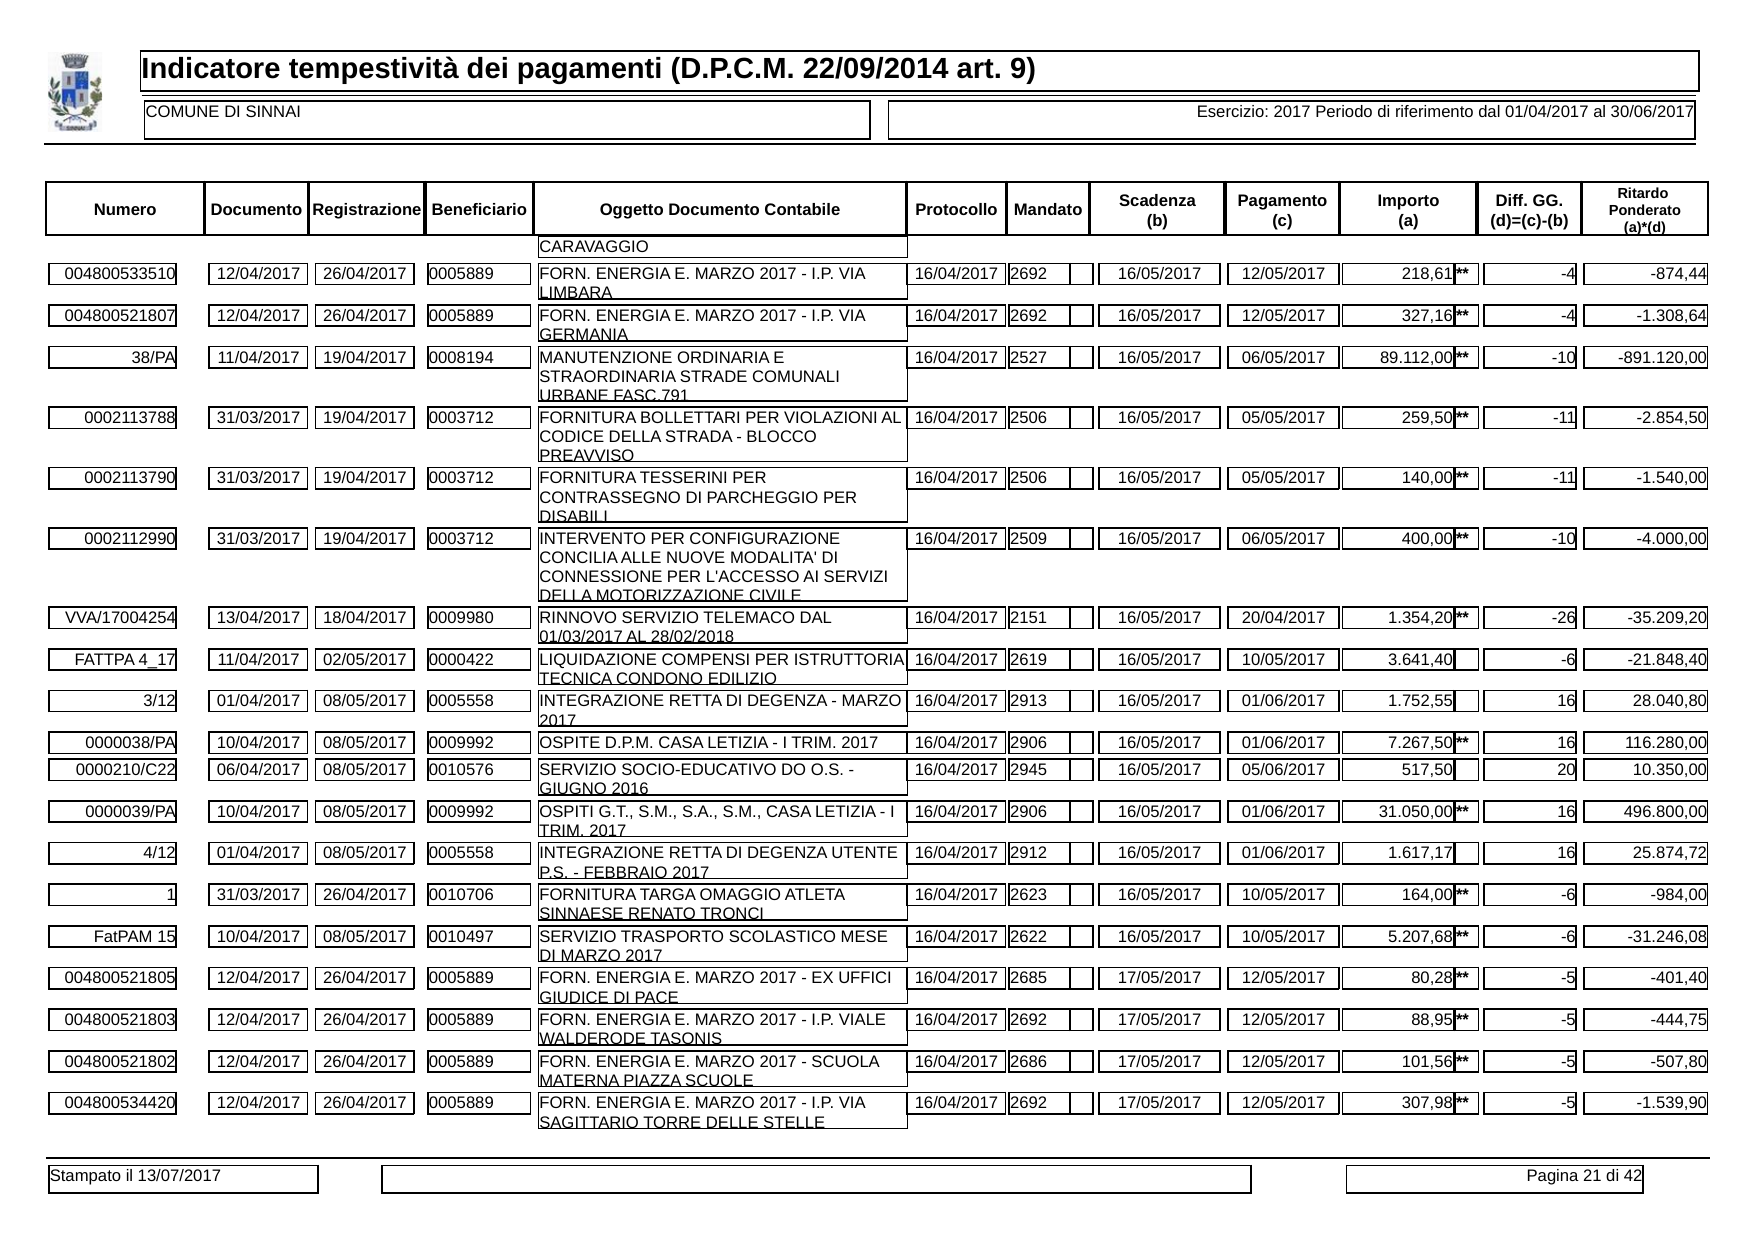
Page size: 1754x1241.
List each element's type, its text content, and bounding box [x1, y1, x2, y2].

text 3/12 [50, 691, 175, 710]
text 2692 [1010, 306, 1069, 325]
text 2912 [1010, 843, 1069, 862]
text -35.209,20 [1585, 608, 1707, 627]
text ** [1456, 968, 1478, 987]
text 17/05/2017 [1100, 1010, 1219, 1029]
text 18/04/2017 [316, 608, 413, 627]
text SERVIZIO TRASPORTO SCOLASTICO MESE DI MARZO 2017 [539, 927, 907, 961]
text -5 [1485, 1052, 1575, 1071]
text 2692 [1010, 1010, 1069, 1029]
text MANUTENZIONE ORDINARIA E STRAORDINARIA STRADE COMUNALI URBANE FASC.791 [539, 347, 907, 400]
text 16/04/2017 [908, 650, 1005, 669]
text 5.207,68 [1343, 927, 1453, 946]
text VVA/17004254 [50, 608, 175, 627]
text 0005889 [429, 1010, 530, 1029]
text 140,00 [1343, 468, 1453, 487]
text 16/05/2017 [1100, 802, 1219, 821]
text 0005889 [429, 306, 530, 325]
text 16/05/2017 [1100, 691, 1219, 710]
text 12/04/2017 [210, 968, 307, 987]
text 31/03/2017 [210, 529, 307, 548]
text 16/05/2017 [1100, 529, 1219, 548]
text 2506 [1010, 468, 1069, 487]
text 2906 [1010, 733, 1069, 752]
text ** [1456, 529, 1478, 548]
text -11 [1485, 468, 1575, 487]
text 3.641,40 [1343, 650, 1453, 669]
text 01/04/2017 [210, 843, 307, 862]
text ** [1456, 468, 1478, 487]
text 16/04/2017 [908, 306, 1005, 325]
text 16/05/2017 [1100, 264, 1219, 283]
text 12/05/2017 [1229, 1052, 1338, 1071]
text -5 [1485, 968, 1575, 987]
text 16/04/2017 [908, 264, 1005, 283]
text 16/04/2017 [908, 760, 1005, 779]
text 12/05/2017 [1229, 968, 1338, 987]
text SERVIZIO SOCIO-EDUCATIVO DO O.S. - GIUGNO 2016 [539, 760, 907, 794]
text 16/04/2017 [908, 885, 1005, 904]
text 17/05/2017 [1100, 968, 1219, 987]
text 004800533510 [50, 264, 175, 283]
text 16/04/2017 [908, 733, 1005, 752]
text 31/03/2017 [210, 468, 307, 487]
text Indicatore tempestività dei pagamenti (D.P.C.M. 22/09/2014 art. 9) [141, 52, 1698, 85]
text FORNITURA BOLLETTARI PER VIOLAZIONI AL CODICE DELLA STRADA - BLOCCO PREAVVISO [539, 408, 907, 461]
text 16/05/2017 [1100, 408, 1219, 427]
text 2151 [1010, 608, 1069, 627]
text 307,98 [1343, 1093, 1453, 1112]
text Oggetto Documento Contabile [535, 199, 905, 219]
text 16/05/2017 [1100, 760, 1219, 779]
text 31/03/2017 [210, 408, 307, 427]
text FORN. ENERGIA E. MARZO 2017 - I.P. VIALE WALDERODE TASONIS [539, 1010, 907, 1044]
text 2685 [1010, 968, 1069, 987]
text 0009992 [429, 802, 530, 821]
text 12/04/2017 [210, 1093, 307, 1112]
text Pagina 21 di 42 [1347, 1166, 1642, 1185]
text 0000422 [429, 650, 530, 669]
text 12/05/2017 [1229, 264, 1338, 283]
text OSPITI G.T., S.M., S.A., S.M., CASA LETIZIA - I TRIM. 2017 [539, 802, 907, 836]
text 004800534420 [50, 1093, 175, 1112]
text -5 [1485, 1010, 1575, 1029]
text ** [1456, 1052, 1478, 1071]
text ** [1456, 347, 1478, 367]
text 0005558 [429, 691, 530, 710]
text 01/06/2017 [1229, 802, 1338, 821]
text 0010576 [429, 760, 530, 779]
text 16/04/2017 [908, 468, 1005, 487]
text 26/04/2017 [316, 885, 413, 904]
text Stampato il 13/07/2017 [50, 1166, 317, 1185]
text 2913 [1010, 691, 1069, 710]
text 2619 [1010, 650, 1069, 669]
text 38/PA [50, 347, 175, 367]
text 7.267,50 [1343, 733, 1453, 752]
text 31.050,00 [1343, 802, 1453, 821]
text 101,56 [1343, 1052, 1453, 1071]
text 16/05/2017 [1100, 885, 1219, 904]
text -2.854,50 [1585, 408, 1707, 427]
text FORN. ENERGIA E. MARZO 2017 - I.P. VIA GERMANIA [539, 306, 907, 340]
text 12/05/2017 [1229, 1093, 1338, 1112]
text Documento [206, 199, 307, 219]
text 004800521805 [50, 968, 175, 987]
text FORNITURA TESSERINI PER CONTRASSEGNO DI PARCHEGGIO PER DISABILI [539, 468, 907, 521]
text -10 [1485, 347, 1575, 367]
text 0005889 [429, 1052, 530, 1071]
text 16/05/2017 [1100, 927, 1219, 946]
text 26/04/2017 [316, 1052, 413, 1071]
text 10/04/2017 [210, 733, 307, 752]
text 26/04/2017 [316, 264, 413, 283]
text -26 [1485, 608, 1575, 627]
text 20 [1485, 760, 1575, 779]
text 164,00 [1343, 885, 1453, 904]
text 0000038/PA [50, 733, 175, 752]
text Ritardo Ponderato (a)*(d) [1583, 185, 1707, 234]
text INTEGRAZIONE RETTA DI DEGENZA - MARZO 2017 [539, 691, 907, 725]
text 11/04/2017 [210, 347, 307, 367]
text 004800521803 [50, 1010, 175, 1029]
text 08/05/2017 [316, 843, 413, 862]
text 116.280,00 [1585, 733, 1707, 752]
text 2506 [1010, 408, 1069, 427]
text 2623 [1010, 885, 1069, 904]
text 16/04/2017 [908, 1052, 1005, 1071]
text INTERVENTO PER CONFIGURAZIONE CONCILIA ALLE NUOVE MODALITA' DI CONNESSIONE PER L'ACCESSO AI SERVIZI DELLA MOTORIZZAZIONE CIVILE [539, 529, 907, 600]
text Numero [47, 199, 203, 219]
text 16/05/2017 [1100, 650, 1219, 669]
text -4 [1485, 306, 1575, 325]
text -507,80 [1585, 1052, 1707, 1071]
text FORN. ENERGIA E. MARZO 2017 - I.P. VIA LIMBARA [539, 264, 907, 298]
text 0008194 [429, 347, 530, 367]
text 16 [1485, 691, 1575, 710]
text 0010706 [429, 885, 530, 904]
text -21.848,40 [1585, 650, 1707, 669]
text 2945 [1010, 760, 1069, 779]
text 12/04/2017 [210, 1052, 307, 1071]
text 12/05/2017 [1229, 306, 1338, 325]
text Esercizio: 2017 Periodo di riferimento dal 01/04/2017 al 30/06/2017 [889, 102, 1694, 121]
text 0003712 [429, 468, 530, 487]
text 05/05/2017 [1229, 408, 1338, 427]
text 2622 [1010, 927, 1069, 946]
text 17/05/2017 [1100, 1052, 1219, 1071]
text -4.000,00 [1585, 529, 1707, 548]
text 0010497 [429, 927, 530, 946]
text ** [1456, 927, 1478, 946]
text 259,50 [1343, 408, 1453, 427]
text 496.800,00 [1585, 802, 1707, 821]
text 06/05/2017 [1229, 529, 1338, 548]
text 1.617,17 [1343, 843, 1453, 862]
text 16/05/2017 [1100, 468, 1219, 487]
text -401,40 [1585, 968, 1707, 987]
text ** [1456, 733, 1478, 752]
text 80,28 [1343, 968, 1453, 987]
text -1.540,00 [1585, 468, 1707, 487]
text 06/05/2017 [1229, 347, 1338, 367]
text 0005558 [429, 843, 530, 862]
text 0000039/PA [50, 802, 175, 821]
text -891.120,00 [1585, 347, 1707, 367]
text 89.112,00 [1343, 347, 1453, 367]
text 12/04/2017 [210, 264, 307, 283]
text 16/05/2017 [1100, 306, 1219, 325]
text 01/06/2017 [1229, 843, 1338, 862]
text -6 [1485, 885, 1575, 904]
text 25.874,72 [1585, 843, 1707, 862]
text 0005889 [429, 1093, 530, 1112]
text 4/12 [50, 843, 175, 862]
text 004800521802 [50, 1052, 175, 1071]
text 0003712 [429, 529, 530, 548]
text INTEGRAZIONE RETTA DI DEGENZA UTENTE P.S. - FEBBRAIO 2017 [539, 843, 907, 878]
text 16/04/2017 [908, 968, 1005, 987]
text 2692 [1010, 264, 1069, 283]
text 10/05/2017 [1229, 650, 1338, 669]
text 0002113788 [50, 408, 175, 427]
text 2527 [1010, 347, 1069, 367]
text 19/04/2017 [316, 347, 413, 367]
text 16/04/2017 [908, 843, 1005, 862]
text 06/04/2017 [210, 760, 307, 779]
text 13/04/2017 [210, 608, 307, 627]
text FORN. ENERGIA E. MARZO 2017 - I.P. VIA SAGITTARIO TORRE DELLE STELLE [539, 1093, 907, 1128]
text 16 [1485, 802, 1575, 821]
text 0000210/C22 [50, 760, 175, 779]
text 1 [50, 885, 175, 904]
text ** [1456, 802, 1478, 821]
text LIQUIDAZIONE COMPENSI PER ISTRUTTORIA TECNICA CONDONO EDILIZIO [539, 650, 907, 684]
text 02/05/2017 [316, 650, 413, 669]
text 26/04/2017 [316, 968, 413, 987]
text 17/05/2017 [1100, 1093, 1219, 1112]
text 10/05/2017 [1229, 885, 1338, 904]
text 400,00 [1343, 529, 1453, 548]
text 0005889 [429, 968, 530, 987]
text 08/05/2017 [316, 691, 413, 710]
text 517,50 [1343, 760, 1453, 779]
picture [47, 52, 103, 132]
text 0005889 [429, 264, 530, 283]
text 10/05/2017 [1229, 927, 1338, 946]
text -11 [1485, 408, 1575, 427]
text 19/04/2017 [316, 408, 413, 427]
text FATTPA 4_17 [50, 650, 175, 669]
text FORN. ENERGIA E. MARZO 2017 - SCUOLA MATERNA PIAZZA SCUOLE [539, 1052, 907, 1086]
text FORN. ENERGIA E. MARZO 2017 - EX UFFICI GIUDICE DI PACE [539, 968, 907, 1003]
text 01/06/2017 [1229, 691, 1338, 710]
text Diff. GG. (d)=(c)-(b) [1479, 191, 1580, 229]
text 1.354,20 [1343, 608, 1453, 627]
text 16/04/2017 [908, 691, 1005, 710]
text 08/05/2017 [316, 927, 413, 946]
text 0003712 [429, 408, 530, 427]
text 16/04/2017 [908, 347, 1005, 367]
text Beneficiario [427, 199, 532, 219]
text 16/04/2017 [908, 529, 1005, 548]
text 16/04/2017 [908, 608, 1005, 627]
text 19/04/2017 [316, 468, 413, 487]
text -984,00 [1585, 885, 1707, 904]
text 16/05/2017 [1100, 843, 1219, 862]
text -874,44 [1585, 264, 1707, 283]
text 26/04/2017 [316, 1093, 413, 1112]
text 16 [1485, 733, 1575, 752]
text 08/05/2017 [316, 733, 413, 752]
text ** [1456, 306, 1478, 325]
text 0002113790 [50, 468, 175, 487]
text 11/04/2017 [210, 650, 307, 669]
text OSPITE D.P.M. CASA LETIZIA - I TRIM. 2017 [539, 733, 906, 752]
text 16/05/2017 [1100, 347, 1219, 367]
text 16/04/2017 [908, 1093, 1005, 1112]
text Scadenza (b) [1091, 191, 1223, 229]
text Protocollo [908, 199, 1005, 219]
text 0002112990 [50, 529, 175, 548]
text 004800521807 [50, 306, 175, 325]
text 2906 [1010, 802, 1069, 821]
text 2692 [1010, 1093, 1069, 1112]
text 19/04/2017 [316, 529, 413, 548]
text 10.350,00 [1585, 760, 1707, 779]
text ** [1456, 264, 1478, 283]
text ** [1456, 1093, 1478, 1112]
text CARAVAGGIO [539, 237, 907, 256]
text -5 [1485, 1093, 1575, 1112]
text FORNITURA TARGA OMAGGIO ATLETA SINNAESE RENATO TRONCI [539, 885, 907, 919]
text -1.308,64 [1585, 306, 1707, 325]
text ** [1456, 885, 1478, 904]
text 12/05/2017 [1229, 1010, 1338, 1029]
text 20/04/2017 [1229, 608, 1338, 627]
text ** [1456, 608, 1478, 627]
text ** [1456, 1010, 1478, 1029]
text 08/05/2017 [316, 760, 413, 779]
text RINNOVO SERVIZIO TELEMACO DAL 01/03/2017 AL 28/02/2018 [539, 608, 907, 642]
text -1.539,90 [1585, 1093, 1707, 1112]
text COMUNE DI SINNAI [145, 102, 869, 121]
text 2509 [1010, 529, 1069, 548]
text 16/04/2017 [908, 408, 1005, 427]
text 10/04/2017 [210, 927, 307, 946]
text 12/04/2017 [210, 1010, 307, 1029]
text 16 [1485, 843, 1575, 862]
text 12/04/2017 [210, 306, 307, 325]
text 05/05/2017 [1229, 468, 1338, 487]
text -4 [1485, 264, 1575, 283]
text 05/06/2017 [1229, 760, 1338, 779]
text Pagamento (c) [1227, 191, 1338, 229]
text -444,75 [1585, 1010, 1707, 1029]
text 28.040,80 [1585, 691, 1707, 710]
text Registrazione [310, 199, 423, 219]
text 218,61 [1343, 264, 1453, 283]
text 16/04/2017 [908, 927, 1005, 946]
text 16/04/2017 [908, 802, 1005, 821]
text 327,16 [1343, 306, 1453, 325]
text 31/03/2017 [210, 885, 307, 904]
text 26/04/2017 [316, 1010, 413, 1029]
text 10/04/2017 [210, 802, 307, 821]
text 16/04/2017 [908, 1010, 1005, 1029]
text 1.752,55 [1343, 691, 1453, 710]
text FatPAM 15 [50, 927, 175, 946]
text 26/04/2017 [316, 306, 413, 325]
text 08/05/2017 [316, 802, 413, 821]
text Importo (a) [1341, 191, 1475, 229]
text -6 [1485, 927, 1575, 946]
text 2686 [1010, 1052, 1069, 1071]
text 16/05/2017 [1100, 733, 1219, 752]
text 0009992 [429, 733, 530, 752]
text 0009980 [429, 608, 530, 627]
text ** [1456, 408, 1478, 427]
text -10 [1485, 529, 1575, 548]
text 16/05/2017 [1100, 608, 1219, 627]
text -6 [1485, 650, 1575, 669]
text -31.246,08 [1585, 927, 1707, 946]
text 01/04/2017 [210, 691, 307, 710]
text 88,95 [1343, 1010, 1453, 1029]
text Mandato [1008, 199, 1088, 219]
text 01/06/2017 [1229, 733, 1338, 752]
